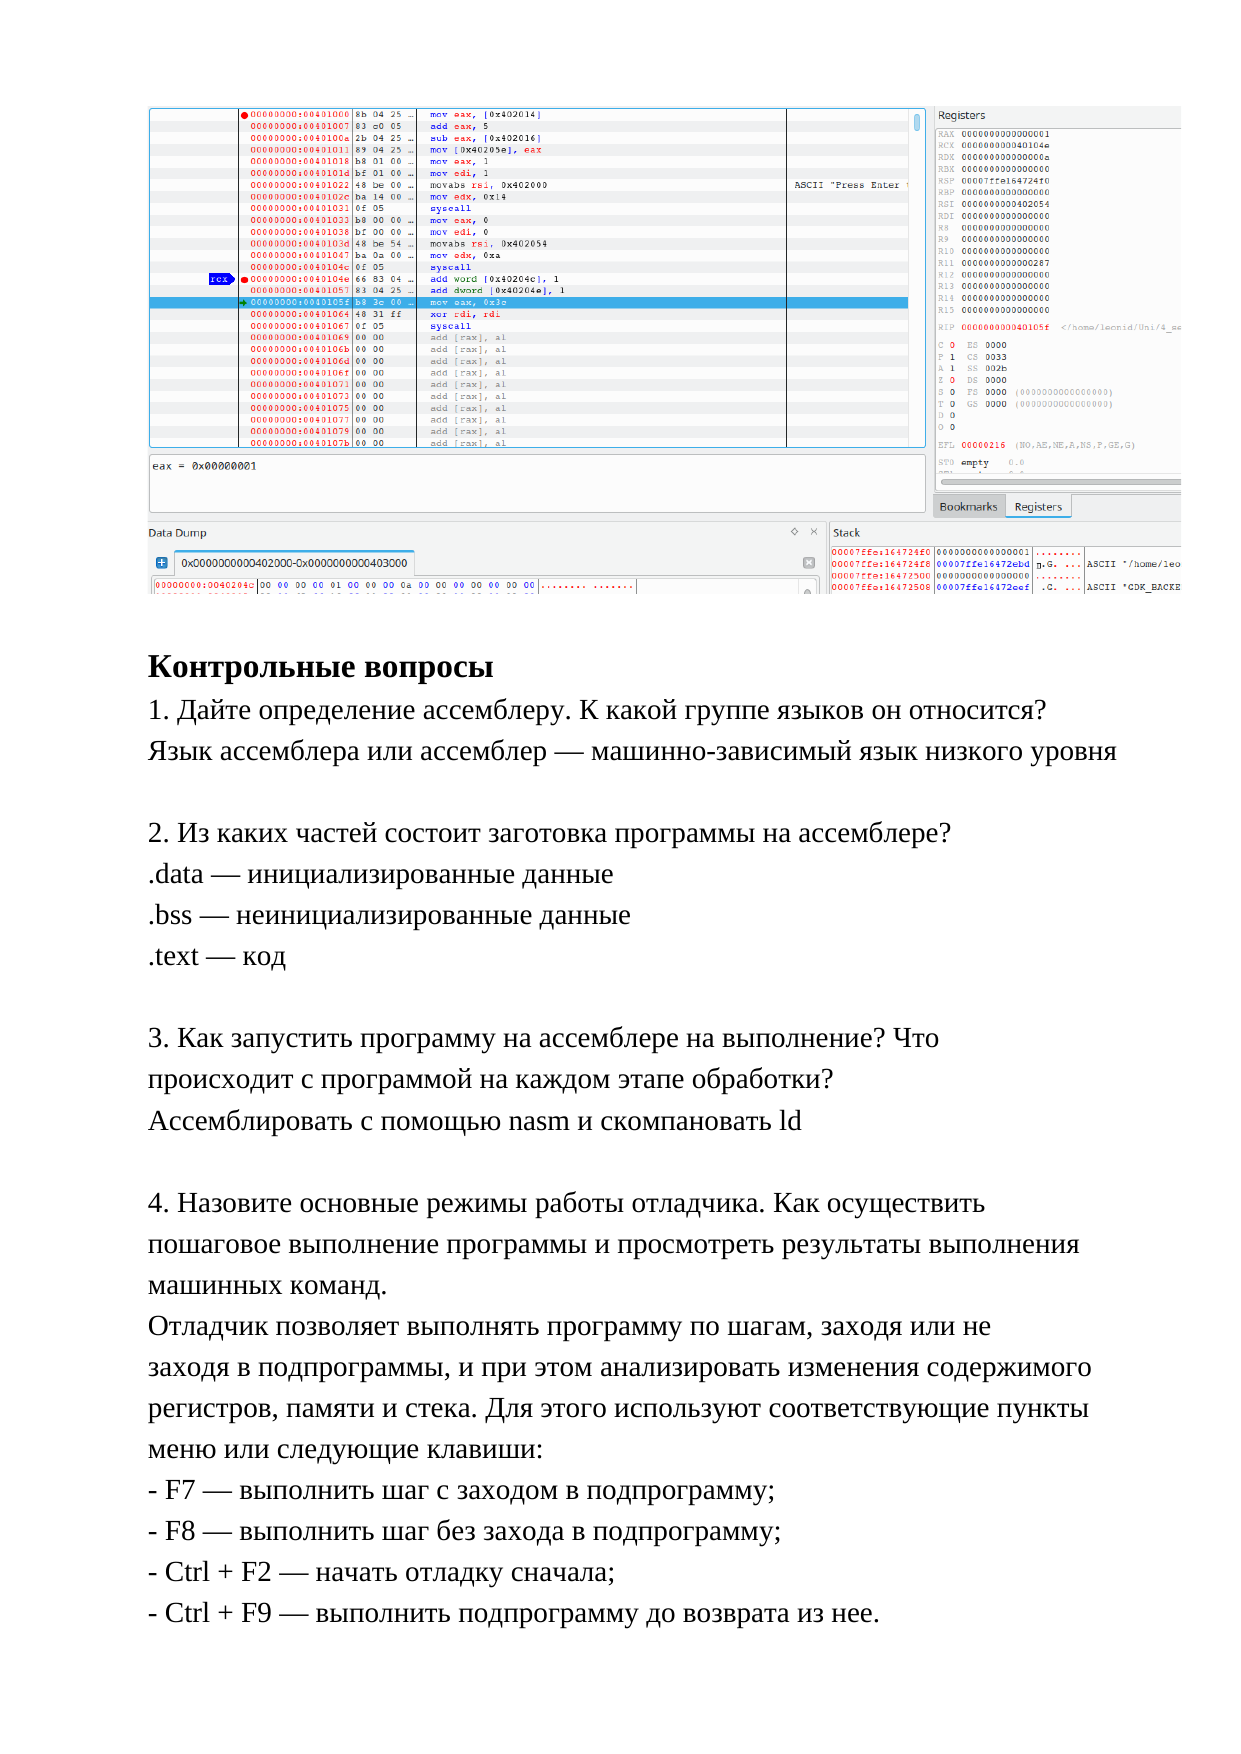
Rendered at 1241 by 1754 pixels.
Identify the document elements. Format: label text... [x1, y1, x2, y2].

text 3. Как запустить программу на ассемблере на выполнение? Что [148, 1021, 1181, 1054]
text - F7 — выполнить шаг с заходом в подпрограмму; [148, 1472, 1181, 1506]
text .data — инициализированные данные [148, 856, 1181, 890]
text 1. Дайте определение ассемблеру. К какой группе языков он относится? [148, 692, 1181, 726]
text регистров, памяти и стека. Для этого используют соответствующие пункты [148, 1390, 1181, 1423]
text Ассемблировать с помощью nasm и скомпановать ld [148, 1103, 1181, 1136]
text 2. Из каких частей состоит заготовка программы на ассемблере? [148, 815, 1181, 849]
text Контрольные вопросы [148, 646, 1181, 685]
text .bss — неинициализированные данные [148, 897, 1181, 931]
text Язык ассемблера или ассемблер — машинно-зависимый язык низкого уровня [148, 733, 1181, 767]
text меню или следующие клавиши: [148, 1431, 1181, 1464]
text машинных команд. [148, 1267, 1181, 1300]
text 4. Назовите основные режимы работы отладчика. Как осуществить [148, 1185, 1181, 1218]
text - Ctrl + F2 — начать отладку сначала; [148, 1554, 1181, 1588]
text заходя в подпрограммы, и при этом анализировать изменения содержимого [148, 1349, 1181, 1382]
text пошаговое выполнение программы и просмотреть результаты выполнения [148, 1226, 1181, 1259]
text .text — код [148, 938, 1181, 972]
text Отладчик позволяет выполнять программу по шагам, заходя или не [148, 1308, 1181, 1341]
text происходит с программой на каждом этапе обработки? [148, 1062, 1181, 1095]
text - F8 — выполнить шаг без захода в подпрограмму; [148, 1513, 1181, 1547]
text - Ctrl + F9 — выполнить подпрограмму до возврата из нее. [148, 1595, 1181, 1629]
picture [147, 106, 1182, 594]
